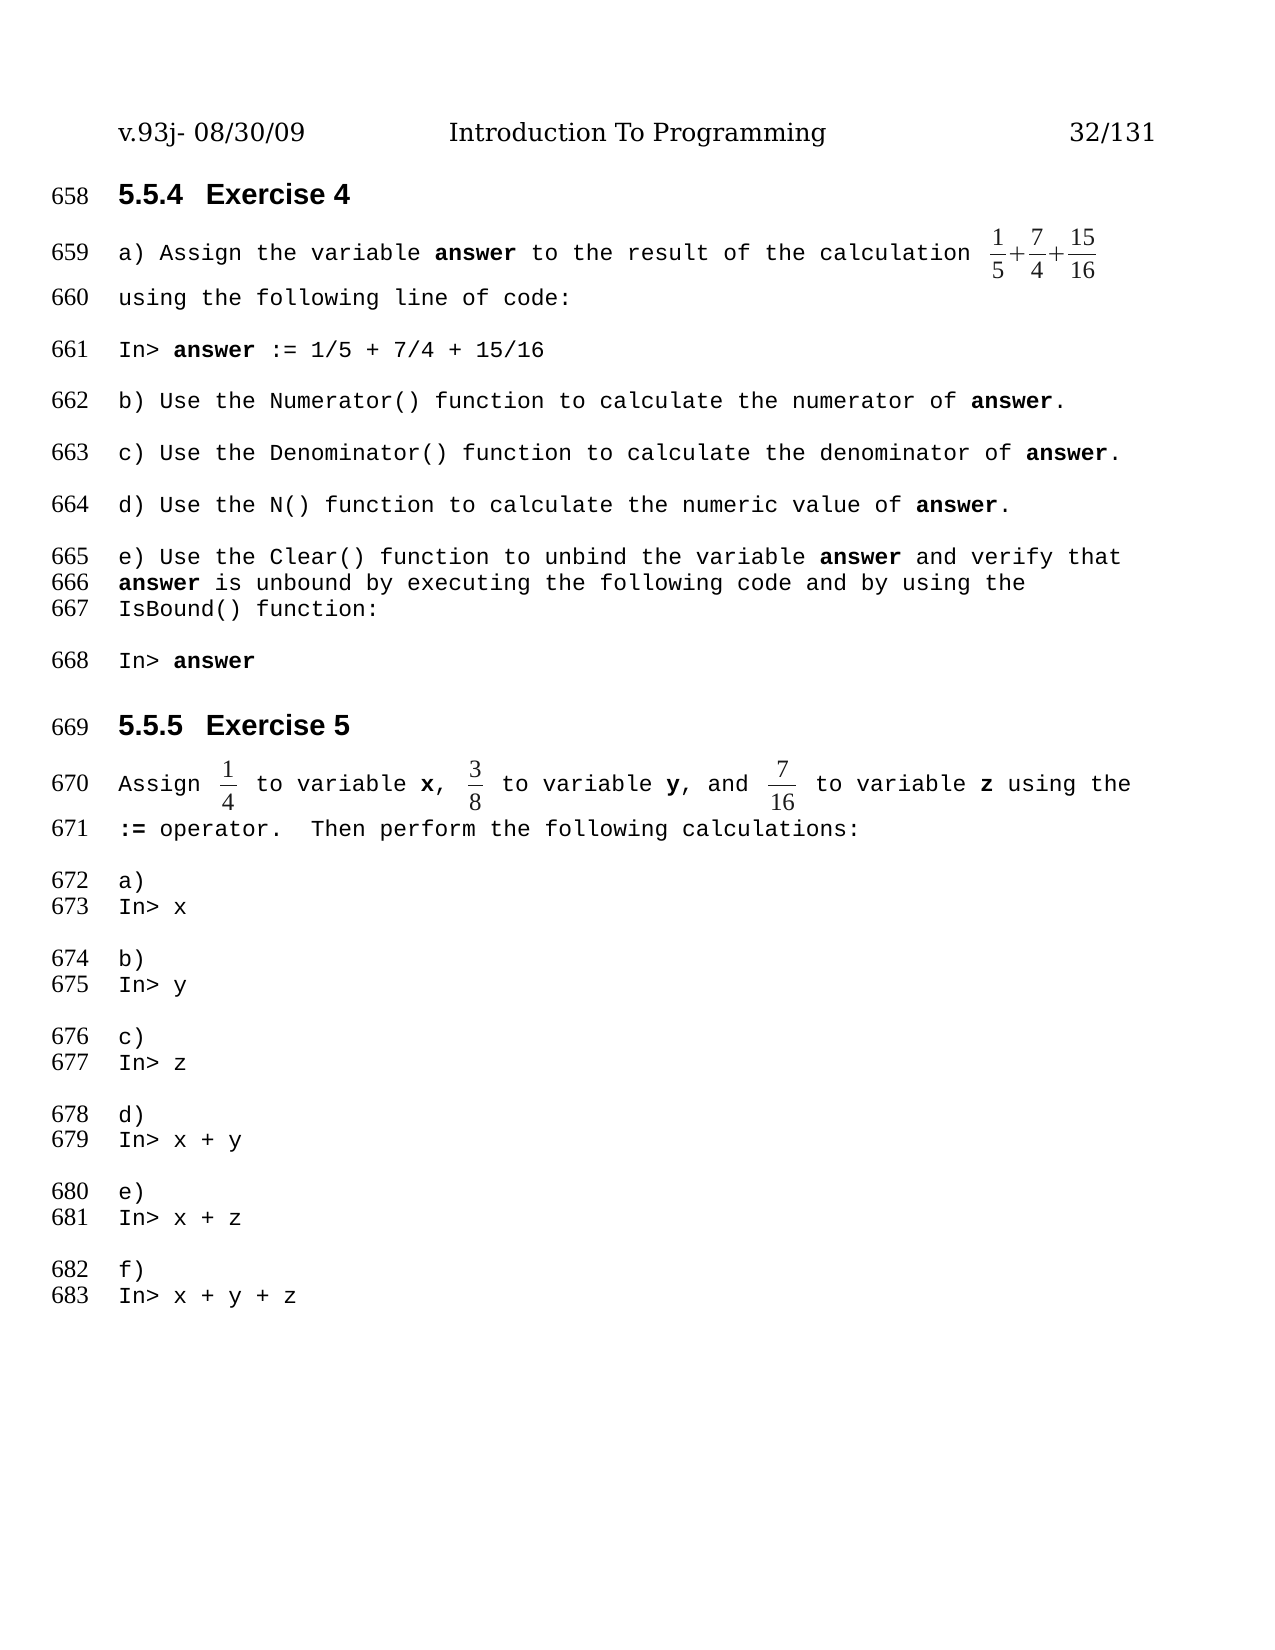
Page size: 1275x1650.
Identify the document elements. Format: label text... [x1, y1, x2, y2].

text a) Assign the variable answer to the result of the calculationusing the following line of code: [118, 222, 1157, 312]
text In> z [118, 1051, 1157, 1077]
text In> answer [118, 649, 1157, 675]
text a) [118, 869, 1157, 895]
text In> x + y [118, 1129, 1157, 1155]
text In> answer := 1/5 + 7/4 + 15/16 [118, 338, 1157, 364]
subtitle Exercise 5 [118, 708, 1157, 742]
text In> x [118, 895, 1157, 921]
text e) Use the Clear() function to unbind the variable answer and verify that answer is unbound by executing the following code and by using the IsBound() function: [118, 546, 1157, 623]
text d) Use the N() function to calculate the numeric value of answer. [118, 494, 1157, 519]
text c) Use the Denominator() function to calculate the denominator of answer. [118, 442, 1157, 468]
subtitle Exercise 4 [118, 177, 1157, 210]
text f) [118, 1258, 1157, 1284]
text In> x + y + z [118, 1284, 1157, 1310]
text Assignto variable x,to variable y, andto variable z using the := operator. Then perform the following calculations: [118, 754, 1157, 843]
text b) Use the Numerator() function to calculate the numerator of answer. [118, 390, 1157, 416]
text In> x + z [118, 1207, 1157, 1233]
text e) [118, 1181, 1157, 1207]
text c) [118, 1025, 1157, 1051]
text d) [118, 1103, 1157, 1129]
text b) [118, 947, 1157, 973]
text In> y [118, 973, 1157, 999]
